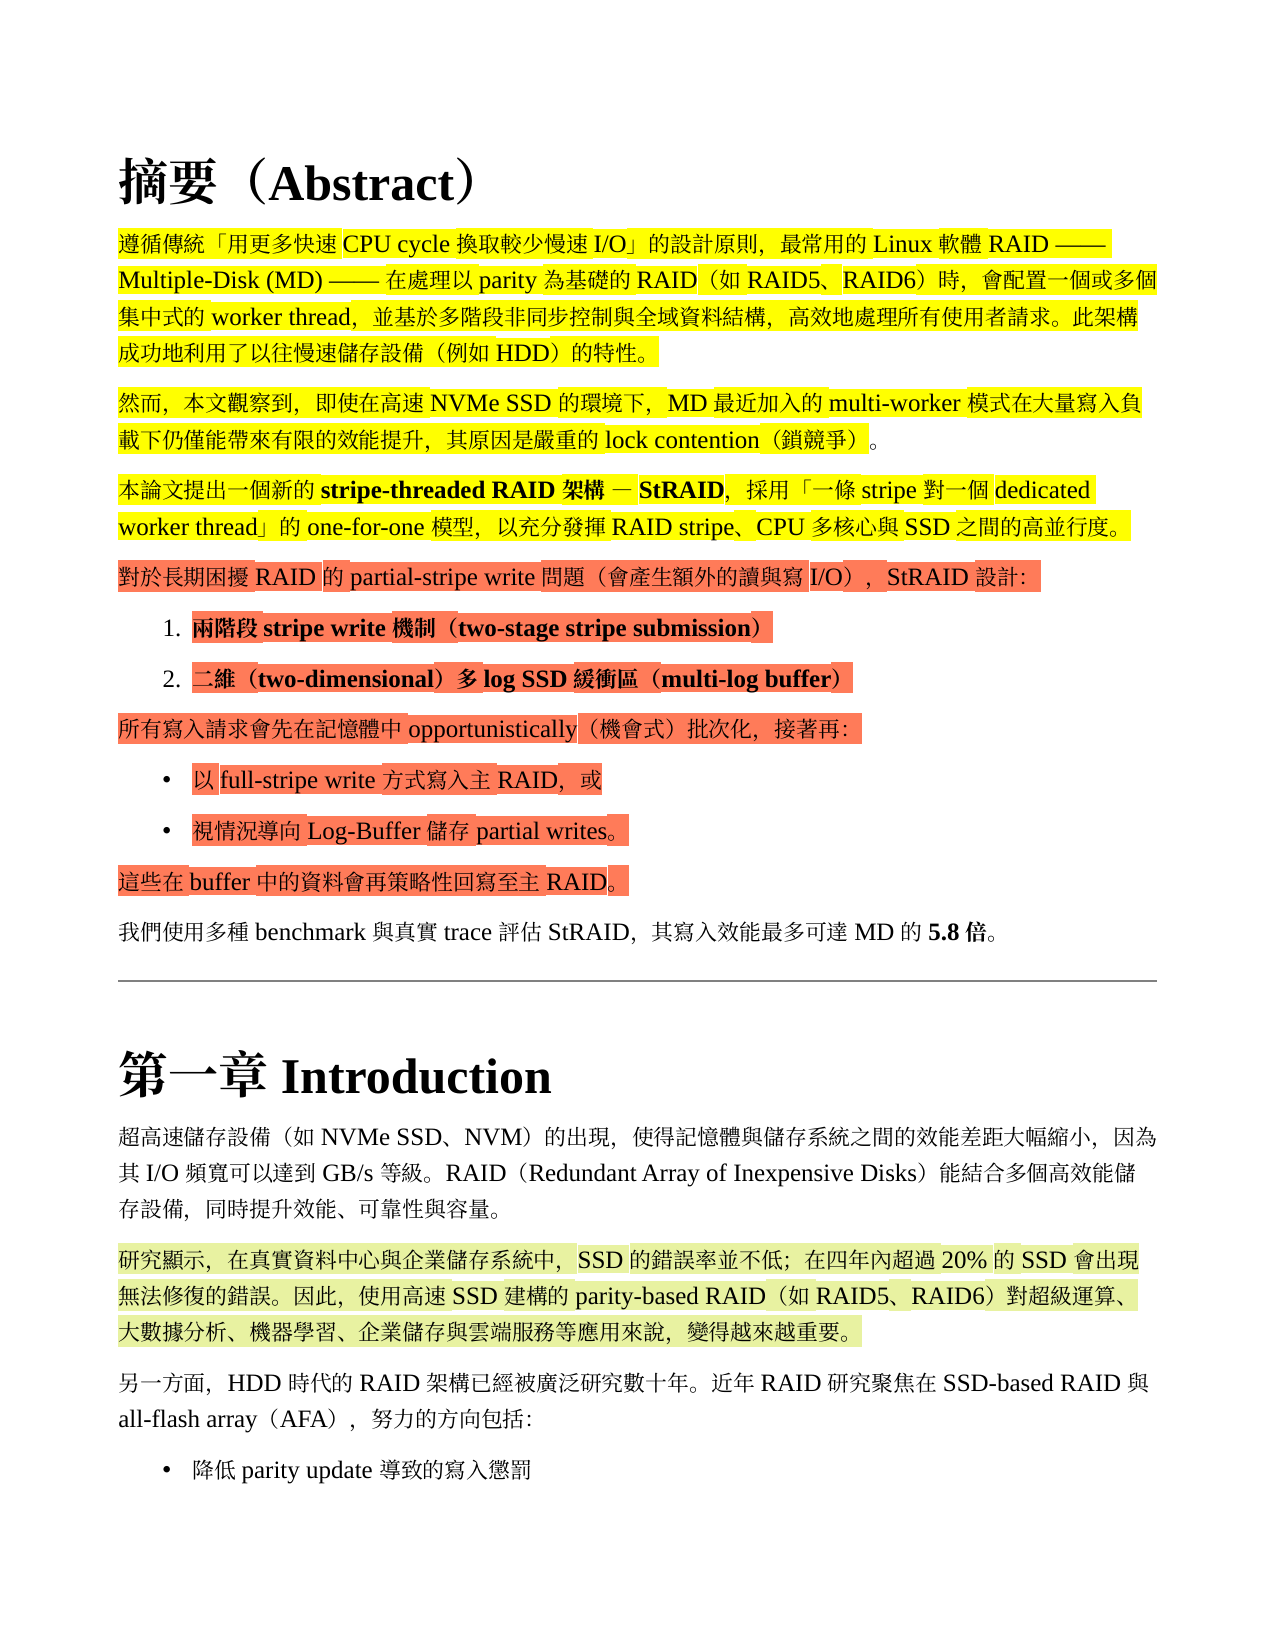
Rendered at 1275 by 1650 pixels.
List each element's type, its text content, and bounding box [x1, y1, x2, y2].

subtitle 第一章 Introduction [118, 1036, 1157, 1107]
text 所有寫入請求會先在記憶體中 opportunistically（機會式）批次化，接著再： [118, 713, 1157, 744]
text 然而，本文觀察到，即使在高速 NVMe SSD 的環境下，MD 最近加入的 multi-worker 模式在大量寫入負載下仍僅能帶來有限的效能提升，其原因是嚴重的 lock contention（鎖競爭）。 [118, 387, 1157, 454]
text 對於長期困擾 RAID 的 partial-stripe write 問題（會產生額外的讀與寫 I/O），StRAID 設計： [118, 560, 1157, 592]
list 兩階段 stripe write 機制（two-stage stripe submission） [162, 611, 1157, 643]
list 二維（two-dimensional）多 log SSD 緩衝區（multi-log buffer） [162, 662, 1157, 693]
text 我們使用多種 benchmark 與真實 trace 評估 StRAID，其寫入效能最多可達 MD 的 5.8 倍。 [118, 916, 1157, 947]
text 這些在 buffer 中的資料會再策略性回寫至主 RAID。 [118, 865, 1157, 896]
list 視情況導向 Log-Buffer 儲存 partial writes。 [162, 814, 1157, 846]
list 以 full-stripe write 方式寫入主 RAID，或 [162, 763, 1157, 795]
text 超高速儲存設備（如 NVMe SSD、NVM）的出現，使得記憶體與儲存系統之間的效能差距大幅縮小，因為其 I/O 頻寬可以達到 GB/s 等級。RAID（Redundant Array of Inexpensive Disks）能結合多個高效能儲存設備，同時提升效能、可靠性與容量。 [118, 1120, 1157, 1224]
text 遵循傳統「用更多快速 CPU cycle 換取較少慢速 I/O」的設計原則，最常用的 Linux 軟體 RAID —— Multiple-Disk (MD) —— 在處理以 parity 為基礎的 RAID（如 RAID5、RAID6）時，會配置一個或多個集中式的 worker thread，並基於多階段非同步控制與全域資料結構，高效地處理所有使用者請求。此架構成功地利用了以往慢速儲存設備（例如 HDD）的特性。 [118, 227, 1157, 367]
list 降低 parity update 導致的寫入懲罰 [162, 1453, 1157, 1484]
text 另一方面，HDD 時代的 RAID 架構已經被廣泛研究數十年。近年 RAID 研究聚焦在 SSD-based RAID 與 all-flash array（AFA），努力的方向包括： [118, 1366, 1157, 1433]
subtitle 摘要（Abstract） [118, 143, 1157, 215]
text 研究顯示，在真實資料中心與企業儲存系統中，SSD 的錯誤率並不低；在四年內超過 20% 的 SSD 會出現無法修復的錯誤。因此，使用高速 SSD 建構的 parity-based RAID（如 RAID5、RAID6）對超級運算、大數據分析、機器學習、企業儲存與雲端服務等應用來說，變得越來越重要。 [118, 1243, 1157, 1347]
text 本論文提出一個新的 stripe-threaded RAID 架構 — StRAID，採用「一條 stripe 對一個 dedicated worker thread」的 one-for-one 模型，以充分發揮 RAID stripe、CPU 多核心與 SSD 之間的高並行度。 [118, 473, 1157, 541]
